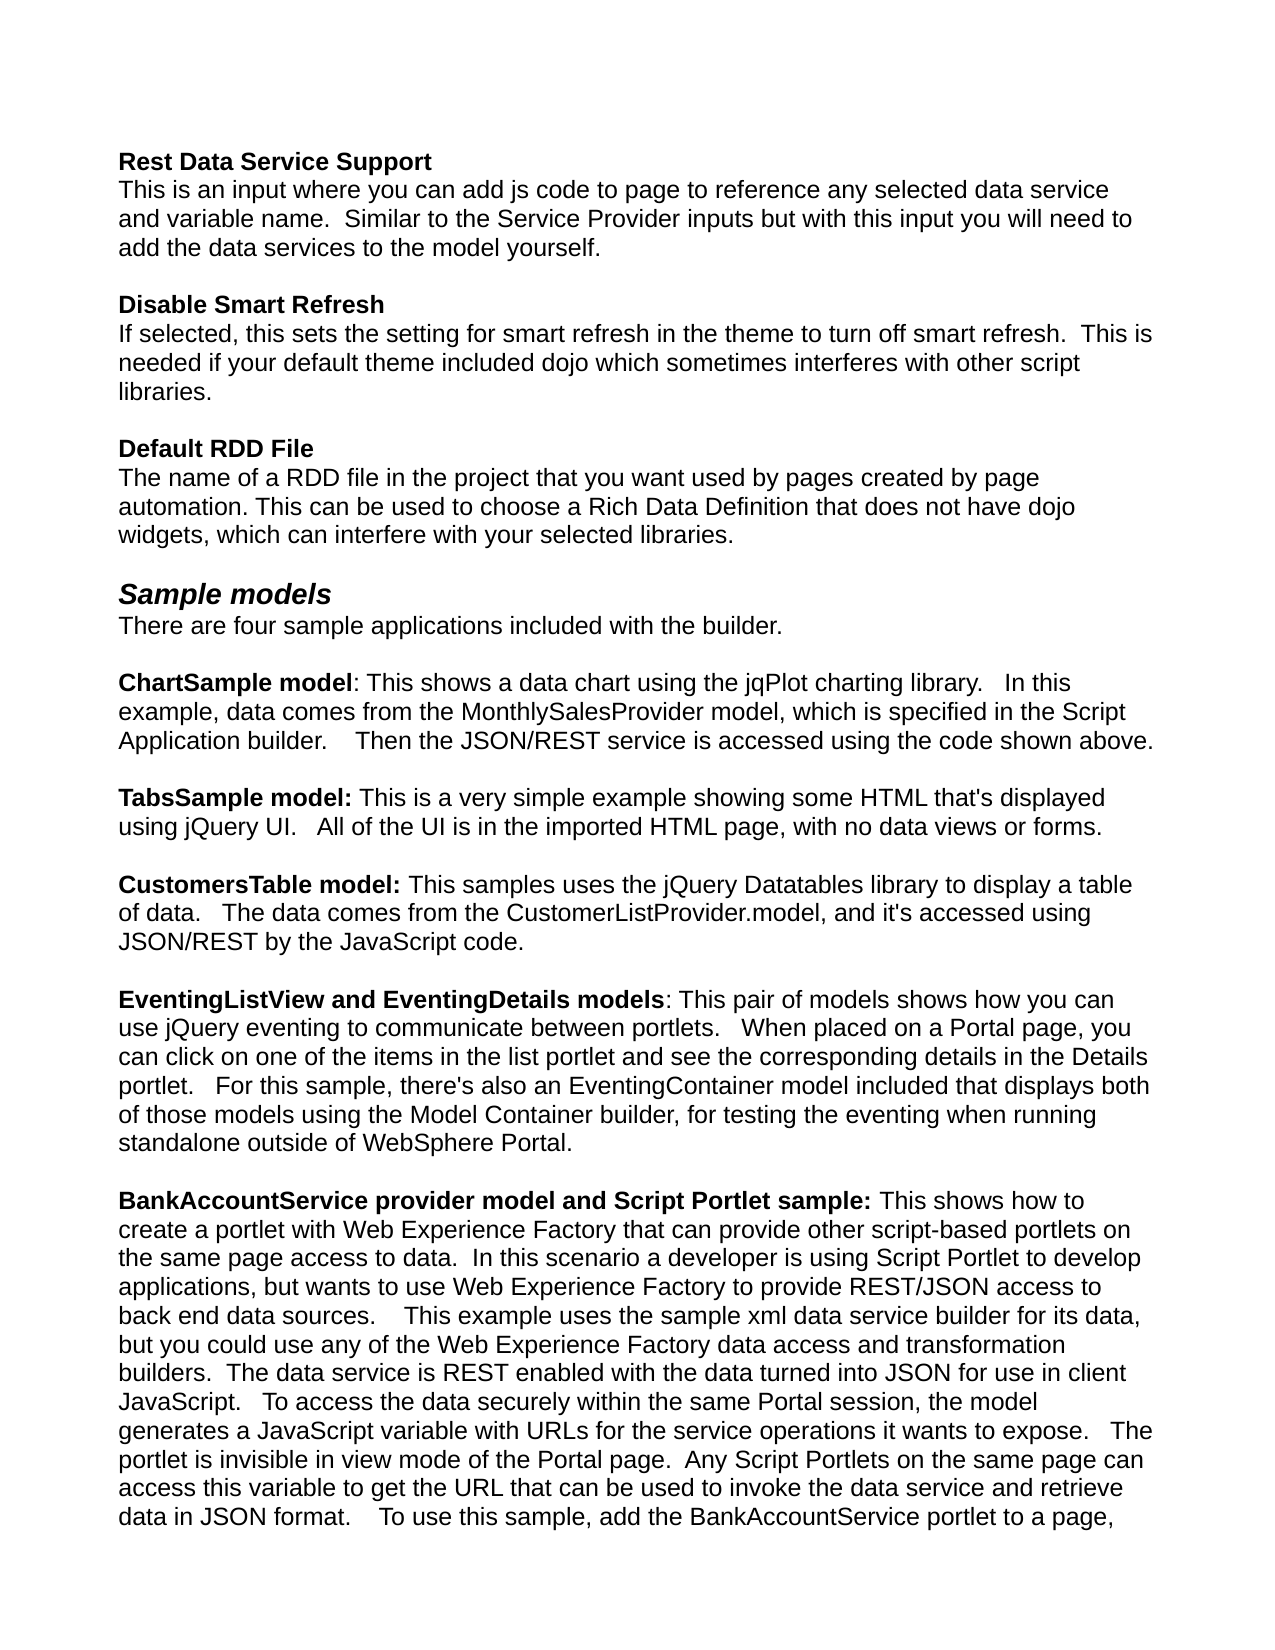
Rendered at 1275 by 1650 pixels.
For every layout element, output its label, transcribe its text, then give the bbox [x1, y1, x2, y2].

subtitle Sample models [118, 577, 1157, 611]
text Default RDD File [118, 434, 1157, 463]
text This is an input where you can add js code to page to reference any selected data service and variable name. Similar to the Service Provider inputs but with this input you will need to add the data services to the model yourself. [118, 175, 1157, 261]
text If selected, this sets the setting for smart refresh in the theme to turn off smart refresh. This is needed if your default theme included dojo which sometimes interferes with other script libraries. [118, 319, 1157, 405]
text EventingListView and EventingDetails models: This pair of models shows how you can use jQuery eventing to communicate between portlets. When placed on a Portal page, you can click on one of the items in the list portlet and see the corresponding details in the Details portlet. For this sample, there's also an EventingContainer model included that displays both of those models using the Model Container builder, for testing the eventing when running standalone outside of WebSphere Portal. [118, 984, 1157, 1157]
text ChartSample model: This shows a data chart using the jqPlot charting library. In this example, data comes from the MonthlySalesProvider model, which is specified in the Script Application builder. Then the JSON/REST service is accessed using the code shown above. [118, 668, 1157, 754]
text BankAccountService provider model and Script Portlet sample: This shows how to create a portlet with Web Experience Factory that can provide other script-based portlets on the same page access to data. In this scenario a developer is using Script Portlet to develop applications, but wants to use Web Experience Factory to provide REST/JSON access to back end data sources. This example uses the sample xml data service builder for its data, but you could use any of the Web Experience Factory data access and transformation builders. The data service is REST enabled with the data turned into JSON for use in client JavaScript. To access the data securely within the same Portal session, the model generates a JavaScript variable with URLs for the service operations it wants to expose. The portlet is invisible in view mode of the Portal page. Any Script Portlets on the same page can access this variable to get the URL that can be used to invoke the data service and retrieve data in JSON format. To use this sample, add the BankAccountService portlet to a page, [118, 1186, 1157, 1531]
text Disable Smart Refresh [118, 290, 1157, 319]
text Rest Data Service Support [118, 146, 1157, 175]
text There are four sample applications included with the builder. [118, 611, 1157, 639]
text The name of a RDD file in the project that you want used by pages created by page automation. This can be used to choose a Rich Data Definition that does not have dojo widgets, which can interfere with your selected libraries. [118, 463, 1157, 549]
text TabsSample model: This is a very simple example showing some HTML that's displayed using jQuery UI. All of the UI is in the imported HTML page, with no data views or forms. [118, 783, 1157, 841]
text CustomersTable model: This samples uses the jQuery Datatables library to display a table of data. The data comes from the CustomerListProvider.model, and it's accessed using JSON/REST by the JavaScript code. [118, 869, 1157, 956]
